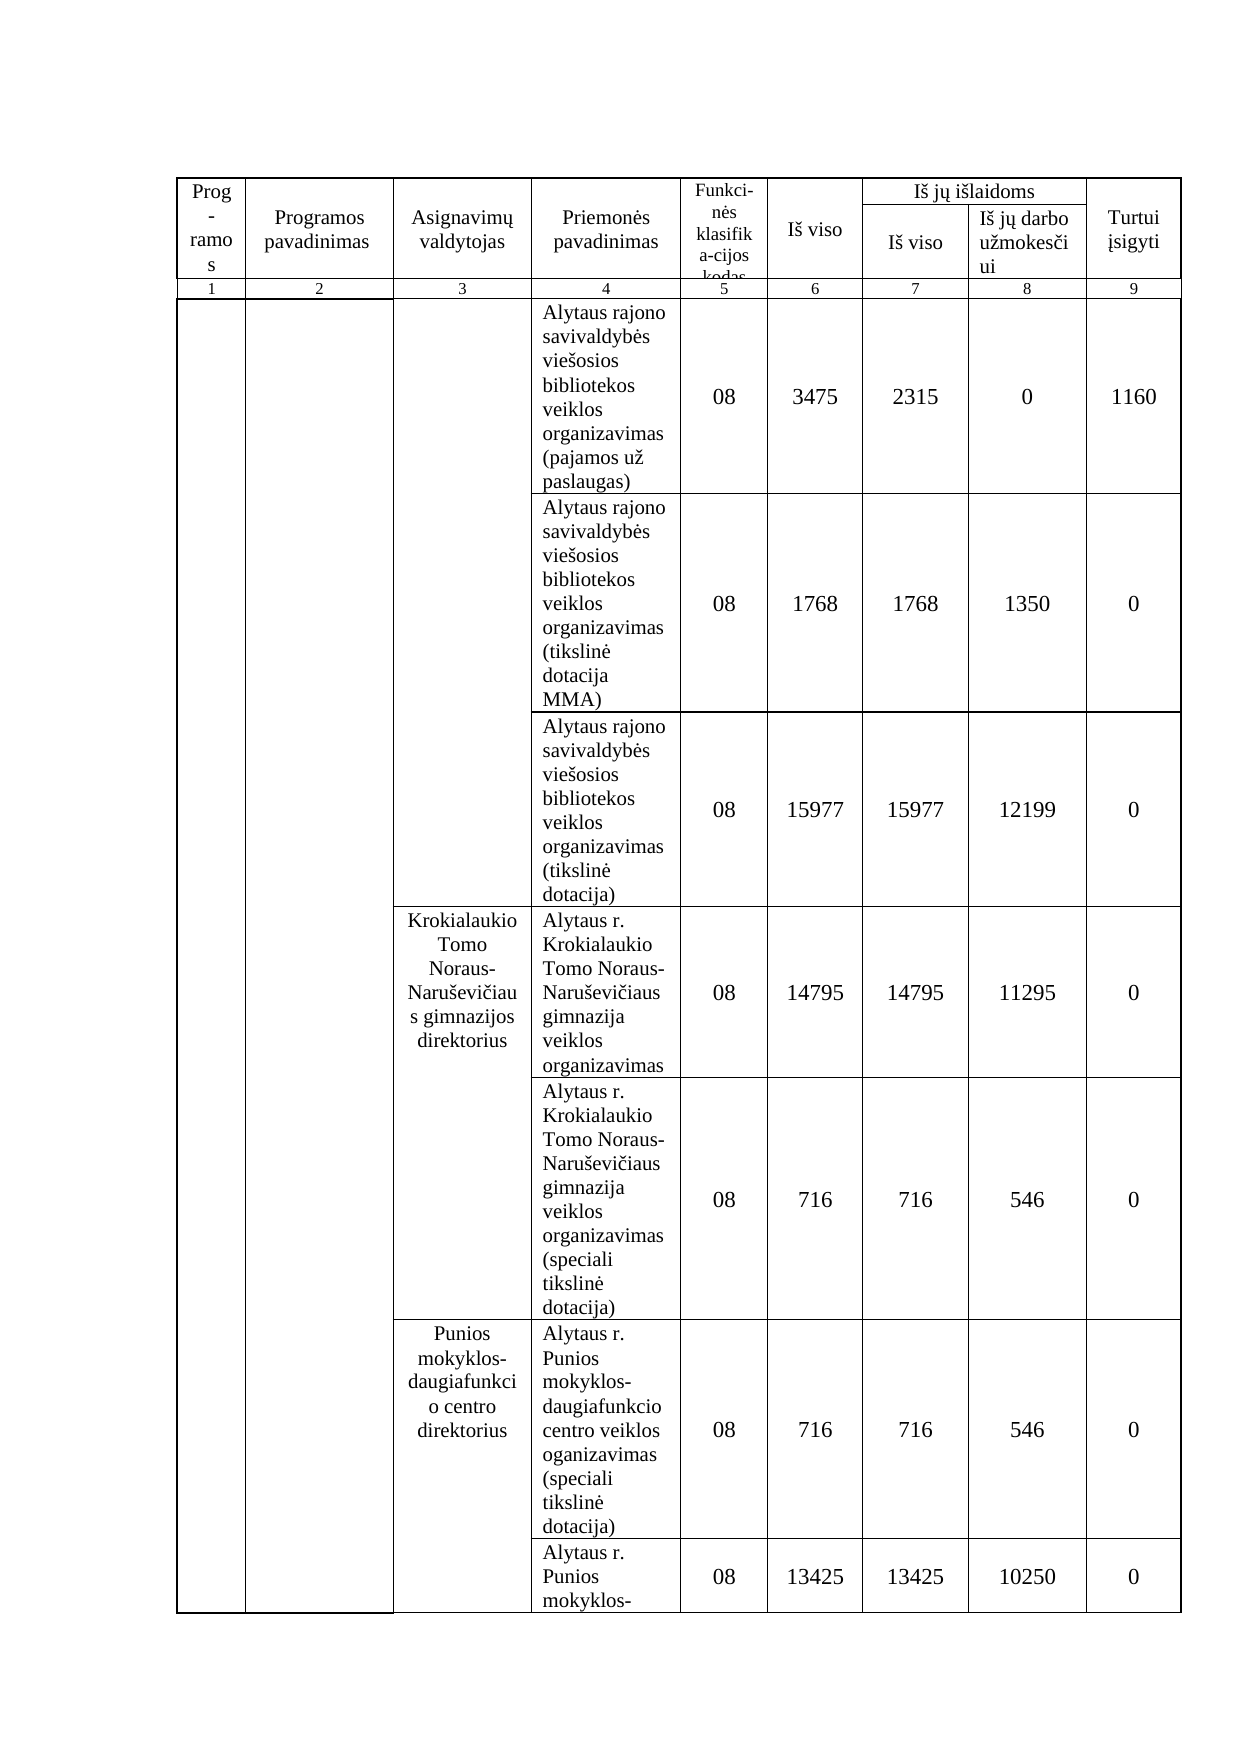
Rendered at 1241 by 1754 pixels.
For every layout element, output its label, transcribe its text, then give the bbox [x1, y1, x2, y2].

table_cell 08 [681, 1078, 767, 1319]
table_cell 9 [1087, 279, 1181, 298]
table_cell [394, 299, 531, 906]
table_header Asignavimų valdytojas [394, 179, 531, 278]
table_cell 716 [863, 1078, 968, 1319]
table_cell 546 [969, 1078, 1086, 1319]
table_cell 0 [1087, 907, 1180, 1077]
table_cell Iš jų darbo užmokesčiui [969, 205, 1086, 278]
table_header Programos pavadinimas [246, 179, 393, 278]
table_cell [178, 300, 245, 1612]
table_cell 716 [768, 1320, 862, 1538]
table_cell 1768 [768, 494, 862, 711]
table_cell 15977 [768, 713, 862, 906]
table_cell 1 [178, 279, 245, 298]
table_cell Iš viso [863, 205, 968, 278]
table_header Prog-ramos kodas [178, 179, 245, 278]
table_cell 0 [1087, 1539, 1180, 1612]
table_cell Alytaus r. Krokialaukio Tomo Noraus-Naruševičiaus gimnazija veiklos organizavimas [532, 907, 680, 1077]
table_cell 2315 [863, 299, 968, 493]
table_cell Punios mokyklos-daugiafunkcio centro direktorius [394, 1320, 531, 1612]
table_cell 716 [863, 1320, 968, 1538]
table_cell 12199 [969, 713, 1086, 906]
table_cell Alytaus r. Punios mokyklos-daugiafunkcio centro veiklos oganizavimas (speciali tikslinė dotacija) [532, 1320, 680, 1538]
table_cell Krokialaukio Tomo Noraus-Naruševičiaus gimnazijos direktorius [394, 907, 531, 1319]
table_cell 13425 [863, 1539, 968, 1612]
table_cell 716 [768, 1078, 862, 1319]
table_cell 0 [969, 299, 1086, 493]
table_cell 2 [246, 279, 393, 298]
table_cell 4 [532, 279, 680, 298]
table_cell 8 [969, 279, 1086, 298]
table_cell 15977 [863, 713, 968, 906]
table_cell Alytaus r. Punios mokyklos- [532, 1539, 680, 1612]
table_cell 0 [1087, 494, 1180, 711]
table_cell [246, 300, 393, 1612]
table_cell 0 [1087, 1078, 1180, 1319]
table_cell 7 [863, 279, 968, 298]
table_header Funkci-nės klasifika-cijos kodas [681, 179, 767, 278]
table_cell 1768 [863, 494, 968, 711]
table_cell 08 [681, 713, 767, 906]
table_header Iš viso [768, 179, 862, 278]
table_cell 08 [681, 299, 767, 493]
table_cell 546 [969, 1320, 1086, 1538]
table_cell 0 [1087, 713, 1180, 906]
table_cell Alytaus r. Krokialaukio Tomo Noraus-Naruševičiaus gimnazija veiklos organizavimas (speciali tikslinė dotacija) [532, 1078, 680, 1319]
table_cell 1350 [969, 494, 1086, 711]
table_cell 08 [681, 1539, 767, 1612]
table_cell 0 [1087, 1320, 1180, 1538]
table_cell 6 [768, 279, 862, 298]
table_cell 3475 [768, 299, 862, 493]
table_cell 08 [681, 494, 767, 711]
table_cell 13425 [768, 1539, 862, 1612]
table_cell 3 [394, 279, 531, 298]
table_cell 1160 [1087, 299, 1180, 493]
table_header Turtui įsigyti [1087, 179, 1180, 278]
table_cell 5 [681, 279, 767, 298]
table_header Priemonės pavadinimas [532, 179, 680, 278]
table_cell 11295 [969, 907, 1086, 1077]
table_cell 08 [681, 907, 767, 1077]
table_cell 14795 [863, 907, 968, 1077]
table_header Iš jų išlaidoms [863, 179, 1086, 204]
table_cell 08 [681, 1320, 767, 1538]
table_cell Alytaus rajono savivaldybės viešosios bibliotekos veiklos organizavimas (tikslinė dotacija) [532, 713, 680, 906]
table_cell Alytaus rajono savivaldybės viešosios bibliotekos veiklos organizavimas (pajamos už paslaugas) [532, 299, 680, 493]
table_cell 14795 [768, 907, 862, 1077]
table_cell 10250 [969, 1539, 1086, 1612]
table_cell Alytaus rajono savivaldybės viešosios bibliotekos veiklos organizavimas (tikslinė dotacija MMA) [532, 494, 680, 711]
